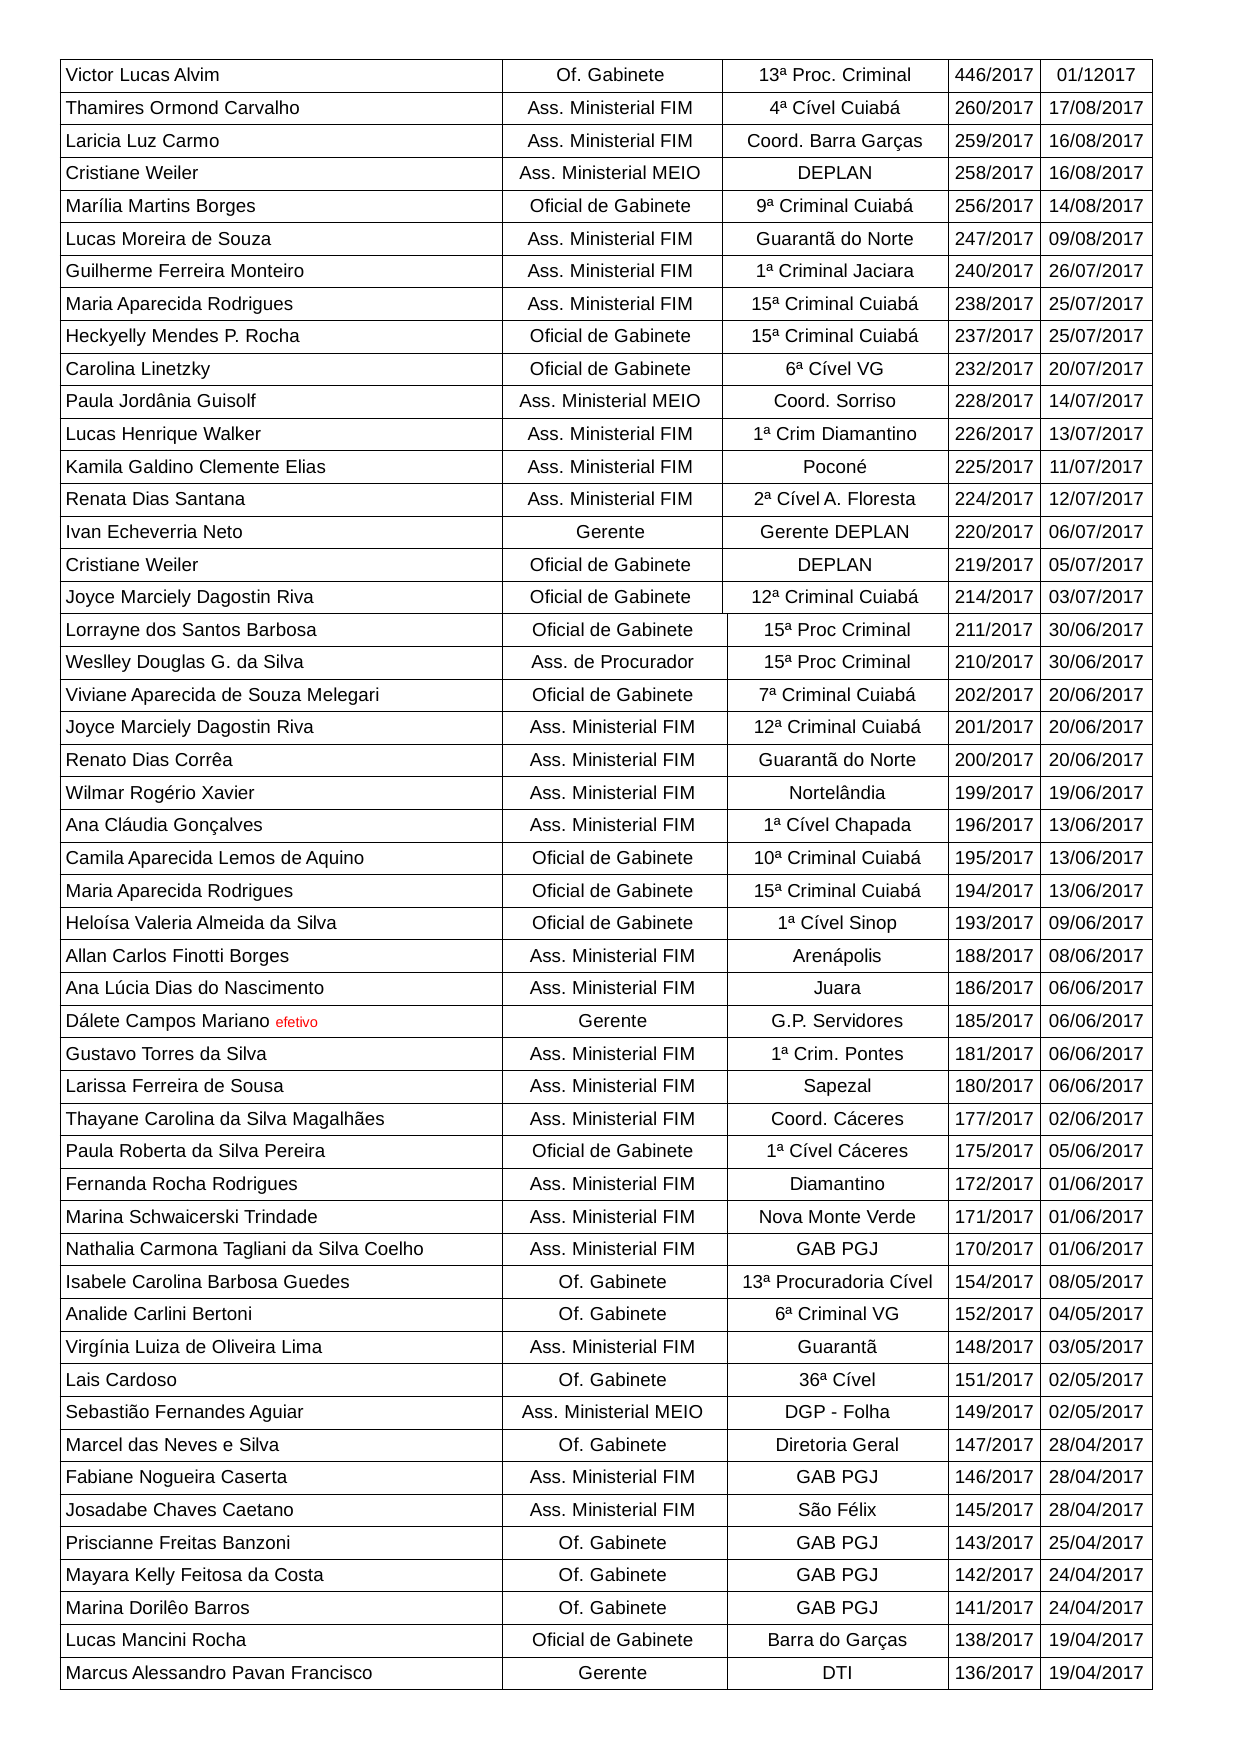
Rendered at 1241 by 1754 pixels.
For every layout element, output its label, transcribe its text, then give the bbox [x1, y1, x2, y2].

table_cell 258/2017 [949, 158, 1040, 189]
table_cell Ass. Ministerial FIM [503, 1169, 727, 1200]
table_cell Joyce Marciely Dagostin Riva [61, 712, 502, 744]
table_cell Gerente [503, 1658, 727, 1689]
table_cell Oficial de Gabinete [503, 549, 722, 581]
table_cell Ass. Ministerial FIM [503, 1071, 727, 1102]
table_cell Sebastião Fernandes Aguiar [61, 1397, 502, 1428]
table_cell 224/2017 [949, 484, 1040, 516]
table_cell Guarantã do Norte [728, 745, 948, 776]
table_cell Of. Gabinete [503, 1527, 727, 1559]
table_cell Guarantã [728, 1332, 948, 1363]
table_cell Fernanda Rocha Rodrigues [61, 1169, 502, 1200]
table_cell 13/06/2017 [1041, 875, 1152, 907]
table_cell 16/08/2017 [1041, 158, 1152, 189]
table_cell Ana Lúcia Dias do Nascimento [61, 973, 502, 1004]
table_cell Gerente [503, 517, 722, 548]
table_cell Larissa Ferreira de Sousa [61, 1071, 502, 1102]
table_cell 181/2017 [949, 1038, 1040, 1070]
table_cell Juara [728, 973, 948, 1004]
table_cell 15ª Proc Criminal [728, 614, 948, 646]
table_cell Virgínia Luiza de Oliveira Lima [61, 1332, 502, 1363]
table_cell 199/2017 [949, 777, 1040, 809]
table_cell 28/04/2017 [1041, 1495, 1152, 1526]
table_cell Sapezal [728, 1071, 948, 1102]
table_cell Oficial de Gabinete [503, 321, 722, 352]
table_cell 01/06/2017 [1041, 1234, 1152, 1265]
table_cell Oficial de Gabinete [503, 191, 722, 222]
table_cell 147/2017 [949, 1430, 1040, 1461]
table_cell Ass. Ministerial FIM [503, 484, 722, 516]
table_cell Ass. Ministerial FIM [503, 1332, 727, 1363]
table_cell Ass. Ministerial FIM [503, 288, 722, 320]
table_cell 9ª Criminal Cuiabá [723, 191, 948, 222]
table_cell 196/2017 [949, 810, 1040, 842]
table_cell Gerente DEPLAN [723, 517, 948, 548]
table_cell Ass. Ministerial FIM [503, 1038, 727, 1070]
table_cell Ass. Ministerial FIM [503, 973, 727, 1004]
table_cell Oficial de Gabinete [503, 582, 722, 613]
table_cell Marcus Alessandro Pavan Francisco [61, 1658, 502, 1689]
table_cell Poconé [723, 451, 948, 483]
table_cell Cristiane Weiler [61, 549, 502, 581]
table_cell Oficial de Gabinete [503, 908, 727, 939]
table_cell 1ª Crim. Pontes [728, 1038, 948, 1070]
table_cell 136/2017 [949, 1658, 1040, 1689]
table_cell Carolina Linetzky [61, 354, 502, 385]
table_cell 24/04/2017 [1041, 1560, 1152, 1591]
table_cell Ivan Echeverria Neto [61, 517, 502, 548]
table_cell Maria Aparecida Rodrigues [61, 288, 502, 320]
table_cell 09/06/2017 [1041, 908, 1152, 939]
table_cell 1ª Crim Diamantino [723, 419, 948, 450]
table_cell 12/07/2017 [1041, 484, 1152, 516]
table_cell 11/07/2017 [1041, 451, 1152, 483]
table_cell Oficial de Gabinete [503, 875, 727, 907]
table_cell Kamila Galdino Clemente Elias [61, 451, 502, 483]
table_cell 15ª Proc Criminal [728, 647, 948, 678]
table_cell 146/2017 [949, 1462, 1040, 1494]
table_cell São Félix [728, 1495, 948, 1526]
table_cell 211/2017 [949, 614, 1040, 646]
table_cell 247/2017 [949, 223, 1040, 255]
table_cell 260/2017 [949, 93, 1040, 124]
table_cell Marina Dorilêo Barros [61, 1592, 502, 1624]
table_cell Lucas Henrique Walker [61, 419, 502, 450]
table_cell 7ª Criminal Cuiabá [728, 680, 948, 711]
table_cell 08/05/2017 [1041, 1266, 1152, 1298]
table_cell 25/07/2017 [1041, 321, 1152, 352]
table_cell Ass. Ministerial MEIO [503, 386, 722, 418]
table_cell Guilherme Ferreira Monteiro [61, 256, 502, 287]
table_cell 12ª Criminal Cuiabá [728, 712, 948, 744]
table_cell Gustavo Torres da Silva [61, 1038, 502, 1070]
table_cell Oficial de Gabinete [503, 680, 727, 711]
table_cell Ass. Ministerial FIM [503, 1495, 727, 1526]
table_cell 225/2017 [949, 451, 1040, 483]
table_cell 143/2017 [949, 1527, 1040, 1559]
table_cell Barra do Garças [728, 1625, 948, 1657]
table_cell 28/04/2017 [1041, 1430, 1152, 1461]
table_cell Marina Schwaicerski Trindade [61, 1201, 502, 1233]
table_cell 240/2017 [949, 256, 1040, 287]
table_cell Lucas Moreira de Souza [61, 223, 502, 255]
table_cell Oficial de Gabinete [503, 354, 722, 385]
table_cell 06/06/2017 [1041, 973, 1152, 1004]
table_cell Coord. Sorriso [723, 386, 948, 418]
table_cell 06/06/2017 [1041, 1071, 1152, 1102]
table_cell 30/06/2017 [1041, 614, 1152, 646]
table_cell 195/2017 [949, 843, 1040, 874]
table_cell 180/2017 [949, 1071, 1040, 1102]
table_cell Paula Jordânia Guisolf [61, 386, 502, 418]
table_cell 14/08/2017 [1041, 191, 1152, 222]
table_cell 188/2017 [949, 940, 1040, 972]
table_cell Ass. Ministerial FIM [503, 223, 722, 255]
table_cell 15ª Criminal Cuiabá [728, 875, 948, 907]
table_cell Camila Aparecida Lemos de Aquino [61, 843, 502, 874]
table_cell Lais Cardoso [61, 1364, 502, 1396]
table_cell 219/2017 [949, 549, 1040, 581]
table_cell Ass. Ministerial FIM [503, 451, 722, 483]
table_cell Ass. Ministerial FIM [503, 419, 722, 450]
table_cell 02/06/2017 [1041, 1104, 1152, 1135]
table_cell 25/04/2017 [1041, 1527, 1152, 1559]
table_cell 194/2017 [949, 875, 1040, 907]
table_cell Heckyelly Mendes P. Rocha [61, 321, 502, 352]
table_cell Analide Carlini Bertoni [61, 1299, 502, 1331]
table_cell 03/07/2017 [1041, 582, 1152, 613]
table_cell Renata Dias Santana [61, 484, 502, 516]
table_cell Isabele Carolina Barbosa Guedes [61, 1266, 502, 1298]
table_cell Dálete Campos Mariano efetivo [61, 1006, 502, 1037]
table_cell 1ª Cível Cáceres [728, 1136, 948, 1168]
table_cell Fabiane Nogueira Caserta [61, 1462, 502, 1494]
table_cell Mayara Kelly Feitosa da Costa [61, 1560, 502, 1591]
table_cell Ass. Ministerial MEIO [503, 158, 722, 189]
table_header 01/12017 [1041, 60, 1152, 92]
table_cell 13ª Procuradoria Cível [728, 1266, 948, 1298]
table_cell 04/05/2017 [1041, 1299, 1152, 1331]
table_cell Ass. Ministerial FIM [503, 256, 722, 287]
table_cell Ass. Ministerial FIM [503, 1201, 727, 1233]
table_cell Cristiane Weiler [61, 158, 502, 189]
table_cell 17/08/2017 [1041, 93, 1152, 124]
table_cell 142/2017 [949, 1560, 1040, 1591]
table_cell 09/08/2017 [1041, 223, 1152, 255]
table_cell 06/06/2017 [1041, 1006, 1152, 1037]
table_cell 6ª Cível VG [723, 354, 948, 385]
table_cell Arenápolis [728, 940, 948, 972]
table_cell Ass. Ministerial FIM [503, 745, 727, 776]
table_cell 172/2017 [949, 1169, 1040, 1200]
table_cell 13/06/2017 [1041, 843, 1152, 874]
table_cell 19/06/2017 [1041, 777, 1152, 809]
table_cell Ass. Ministerial FIM [503, 125, 722, 157]
table_cell Renato Dias Corrêa [61, 745, 502, 776]
table_cell 13/07/2017 [1041, 419, 1152, 450]
table_cell Oficial de Gabinete [503, 1136, 727, 1168]
table_cell 25/07/2017 [1041, 288, 1152, 320]
table_cell 28/04/2017 [1041, 1462, 1152, 1494]
table_cell 06/06/2017 [1041, 1038, 1152, 1070]
table_cell DEPLAN [723, 549, 948, 581]
table_cell 26/07/2017 [1041, 256, 1152, 287]
table_cell 185/2017 [949, 1006, 1040, 1037]
table_cell 151/2017 [949, 1364, 1040, 1396]
table_cell 154/2017 [949, 1266, 1040, 1298]
table_cell 20/06/2017 [1041, 745, 1152, 776]
table_cell Nova Monte Verde [728, 1201, 948, 1233]
table_cell 152/2017 [949, 1299, 1040, 1331]
table_cell Of. Gabinete [503, 1430, 727, 1461]
table_header Of. Gabinete [503, 60, 722, 92]
table_cell Josadabe Chaves Caetano [61, 1495, 502, 1526]
table_cell Allan Carlos Finotti Borges [61, 940, 502, 972]
table_cell 2ª Cível A. Floresta [723, 484, 948, 516]
table_cell 177/2017 [949, 1104, 1040, 1135]
table_cell G.P. Servidores [728, 1006, 948, 1037]
table_header 446/2017 [949, 60, 1040, 92]
table_cell Maria Aparecida Rodrigues [61, 875, 502, 907]
table_cell Of. Gabinete [503, 1560, 727, 1591]
table_cell 237/2017 [949, 321, 1040, 352]
table_cell 202/2017 [949, 680, 1040, 711]
table_cell Weslley Douglas G. da Silva [61, 647, 502, 678]
table_cell 259/2017 [949, 125, 1040, 157]
table_cell Wilmar Rogério Xavier [61, 777, 502, 809]
table_cell Lucas Mancini Rocha [61, 1625, 502, 1657]
table_cell Priscianne Freitas Banzoni [61, 1527, 502, 1559]
table_cell Viviane Aparecida de Souza Melegari [61, 680, 502, 711]
table_cell 06/07/2017 [1041, 517, 1152, 548]
table_cell Oficial de Gabinete [503, 843, 727, 874]
table_cell 141/2017 [949, 1592, 1040, 1624]
table_header Victor Lucas Alvim [61, 60, 502, 92]
table_cell Ass. de Procurador [503, 647, 727, 678]
table_cell 15ª Criminal Cuiabá [723, 288, 948, 320]
table_cell Thamires Ormond Carvalho [61, 93, 502, 124]
table_cell 148/2017 [949, 1332, 1040, 1363]
table_cell Ass. Ministerial FIM [503, 93, 722, 124]
table_cell Joyce Marciely Dagostin Riva [61, 582, 502, 613]
table_cell 171/2017 [949, 1201, 1040, 1233]
table_cell 01/06/2017 [1041, 1169, 1152, 1200]
table_cell Laricia Luz Carmo [61, 125, 502, 157]
table_cell Of. Gabinete [503, 1364, 727, 1396]
table_cell Lorrayne dos Santos Barbosa [61, 614, 502, 646]
table_cell DGP - Folha [728, 1397, 948, 1428]
table_cell GAB PGJ [728, 1527, 948, 1559]
table_cell 20/06/2017 [1041, 680, 1152, 711]
table_cell 145/2017 [949, 1495, 1040, 1526]
table_cell 24/04/2017 [1041, 1592, 1152, 1624]
table_cell 186/2017 [949, 973, 1040, 1004]
table_cell 1ª Criminal Jaciara [723, 256, 948, 287]
table_cell Ass. Ministerial FIM [503, 1234, 727, 1265]
table_cell 30/06/2017 [1041, 647, 1152, 678]
table_cell 175/2017 [949, 1136, 1040, 1168]
table_cell 200/2017 [949, 745, 1040, 776]
table_cell Heloísa Valeria Almeida da Silva [61, 908, 502, 939]
table_cell 01/06/2017 [1041, 1201, 1152, 1233]
table_cell Ass. Ministerial FIM [503, 1104, 727, 1135]
table_cell 214/2017 [949, 582, 1040, 613]
table_cell 02/05/2017 [1041, 1364, 1152, 1396]
table_cell 228/2017 [949, 386, 1040, 418]
table_cell Guarantã do Norte [723, 223, 948, 255]
table_cell 20/07/2017 [1041, 354, 1152, 385]
table_cell 232/2017 [949, 354, 1040, 385]
table_cell DEPLAN [723, 158, 948, 189]
table_cell 170/2017 [949, 1234, 1040, 1265]
table_cell 6ª Criminal VG [728, 1299, 948, 1331]
table_cell Ass. Ministerial FIM [503, 777, 727, 809]
table_cell Of. Gabinete [503, 1299, 727, 1331]
table_cell Coord. Cáceres [728, 1104, 948, 1135]
table_cell GAB PGJ [728, 1234, 948, 1265]
table_cell Gerente [503, 1006, 727, 1037]
table_cell 201/2017 [949, 712, 1040, 744]
table_cell 226/2017 [949, 419, 1040, 450]
table_cell 19/04/2017 [1041, 1625, 1152, 1657]
table_cell 16/08/2017 [1041, 125, 1152, 157]
table_cell 138/2017 [949, 1625, 1040, 1657]
table_cell Of. Gabinete [503, 1592, 727, 1624]
table_cell 03/05/2017 [1041, 1332, 1152, 1363]
table_cell 193/2017 [949, 908, 1040, 939]
table_cell 08/06/2017 [1041, 940, 1152, 972]
table_cell Ass. Ministerial FIM [503, 712, 727, 744]
table_cell Ass. Ministerial FIM [503, 940, 727, 972]
table_cell 15ª Criminal Cuiabá [723, 321, 948, 352]
table_cell Of. Gabinete [503, 1266, 727, 1298]
table_cell 20/06/2017 [1041, 712, 1152, 744]
table_cell 05/06/2017 [1041, 1136, 1152, 1168]
table_cell Marcel das Neves e Silva [61, 1430, 502, 1461]
table_cell 1ª Cível Chapada [728, 810, 948, 842]
table_cell 36ª Cível [728, 1364, 948, 1396]
table_cell 238/2017 [949, 288, 1040, 320]
table_cell 02/05/2017 [1041, 1397, 1152, 1428]
table_cell 10ª Criminal Cuiabá [728, 843, 948, 874]
table_cell 1ª Cível Sinop [728, 908, 948, 939]
table_cell Nortelândia [728, 777, 948, 809]
table_cell Coord. Barra Garças [723, 125, 948, 157]
table_cell Thayane Carolina da Silva Magalhães [61, 1104, 502, 1135]
table_cell Ass. Ministerial MEIO [503, 1397, 727, 1428]
table_cell 4ª Cível Cuiabá [723, 93, 948, 124]
table_cell 14/07/2017 [1041, 386, 1152, 418]
table_cell Ass. Ministerial FIM [503, 1462, 727, 1494]
table_cell 19/04/2017 [1041, 1658, 1152, 1689]
table_cell 05/07/2017 [1041, 549, 1152, 581]
table_cell Oficial de Gabinete [503, 1625, 727, 1657]
table_cell GAB PGJ [728, 1462, 948, 1494]
table_cell 13/06/2017 [1041, 810, 1152, 842]
table_cell 210/2017 [949, 647, 1040, 678]
table_cell 256/2017 [949, 191, 1040, 222]
table_cell 12ª Criminal Cuiabá [723, 582, 948, 613]
table_cell 220/2017 [949, 517, 1040, 548]
table_cell DTI [728, 1658, 948, 1689]
table_header 13ª Proc. Criminal [723, 60, 948, 92]
table_cell Nathalia Carmona Tagliani da Silva Coelho [61, 1234, 502, 1265]
table_cell 149/2017 [949, 1397, 1040, 1428]
table_cell Diretoria Geral [728, 1430, 948, 1461]
table_cell Marília Martins Borges [61, 191, 502, 222]
table_cell GAB PGJ [728, 1560, 948, 1591]
table_cell Diamantino [728, 1169, 948, 1200]
table_cell Ana Cláudia Gonçalves [61, 810, 502, 842]
table_cell Paula Roberta da Silva Pereira [61, 1136, 502, 1168]
table_cell Oficial de Gabinete [503, 614, 727, 646]
table_cell GAB PGJ [728, 1592, 948, 1624]
table_cell Ass. Ministerial FIM [503, 810, 727, 842]
